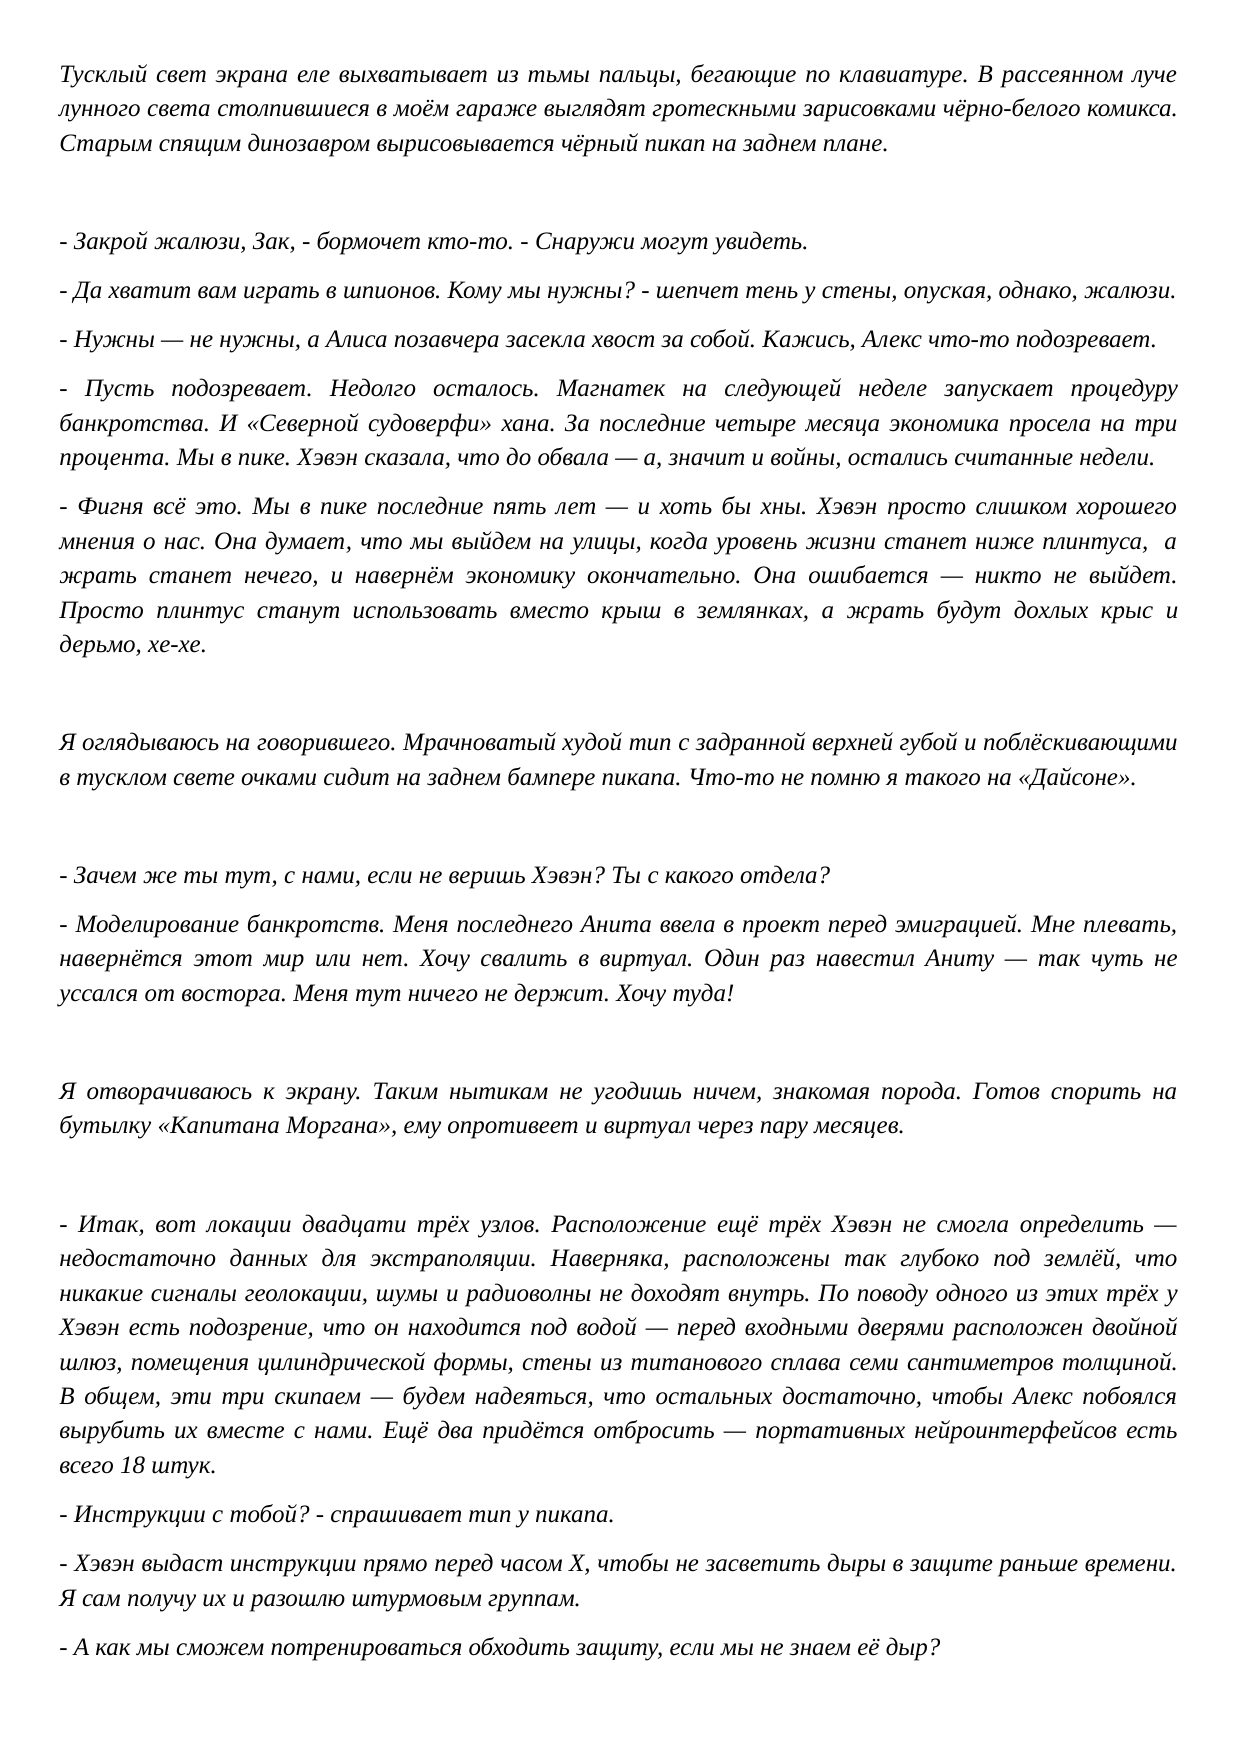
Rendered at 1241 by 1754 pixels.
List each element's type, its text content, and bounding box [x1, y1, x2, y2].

text - Нужны — не нужны, а Алиса позавчера засекла хвост за собой. Кажись, Алекс что-то подозревает. [59, 324, 1181, 353]
text Я оглядываюсь на говорившего. Мрачноватый худой тип с задранной верхней губой и поблёскивающими в тусклом свете очками сидит на заднем бампере пикапа. Что-то не помню я такого на «Дайсоне». [59, 727, 1181, 791]
text Тусклый свет экрана еле выхватывает из тьмы пальцы, бегающие по клавиатуре. В рассеянном луче лунного света столпившиеся в моём гараже выглядят гротескными зарисовками чёрно-белого комикса. Старым спящим динозавром вырисовывается чёрный пикап на заднем плане. [59, 59, 1181, 157]
text - Пусть подозревает. Недолго осталось. Магнатек на следующей неделе запускает процедуру банкротства. И «Северной судоверфи» хана. За последние четыре месяца экономика просела на три процента. Мы в пике. Хэвэн сказала, что до обвала — а, значит и войны, остались считанные недели. [59, 373, 1181, 471]
text - Итак, вот локации двадцати трёх узлов. Расположение ещё трёх Хэвэн не смогла определить — недостаточно данных для экстраполяции. Наверняка, расположены так глубоко под землёй, что никакие сигналы геолокации, шумы и радиоволны не доходят внутрь. По поводу одного из этих трёх у Хэвэн есть подозрение, что он находится под водой — перед входными дверями расположен двойной шлюз, помещения цилиндрической формы, стены из титанового сплава семи сантиметров толщиной. В общем, эти три скипаем — будем надеяться, что остальных достаточно, чтобы Алекс побоялся вырубить их вместе с нами. Ещё два придётся отбросить — портативных нейроинтерфейсов есть всего 18 штук. [59, 1209, 1181, 1479]
text - Фигня всё это. Мы в пике последние пять лет — и хоть бы хны. Хэвэн просто слишком хорошего мнения о нас. Она думает, что мы выйдем на улицы, когда уровень жизни станет ниже плинтуса, а жрать станет нечего, и навернём экономику окончательно. Она ошибается — никто не выйдет. Просто плинтус станут использовать вместо крыш в землянках, а жрать будут дохлых крыс и дерьмо, хе-хе. [59, 491, 1181, 658]
text Я отворачиваюсь к экрану. Таким нытикам не угодишь ничем, знакомая порода. Готов спорить на бутылку «Капитана Моргана», ему опротивеет и виртуал через пару месяцев. [59, 1076, 1181, 1139]
text - Хэвэн выдаст инструкции прямо перед часом Х, чтобы не засветить дыры в защите раньше времени. Я сам получу их и разошлю штурмовым группам. [59, 1548, 1181, 1611]
text - Да хватит вам играть в шпионов. Кому мы нужны? - шепчет тень у стены, опуская, однако, жалюзи. [59, 275, 1181, 304]
text - Закрой жалюзи, Зак, - бормочет кто-то. - Снаружи могут увидеть. [59, 226, 1181, 255]
text - Инструкции с тобой? - спрашивает тип у пикапа. [59, 1499, 1181, 1528]
text - Моделирование банкротств. Меня последнего Анита ввела в проект перед эмиграцией. Мне плевать, навернётся этот мир или нет. Хочу свалить в виртуал. Один раз навестил Аниту — так чуть не уссался от восторга. Меня тут ничего не держит. Хочу туда! [59, 909, 1181, 1007]
text - Зачем же ты тут, с нами, если не веришь Хэвэн? Ты с какого отдела? [59, 860, 1181, 889]
text - А как мы сможем потренироваться обходить защиту, если мы не знаем её дыр? [59, 1632, 1181, 1661]
